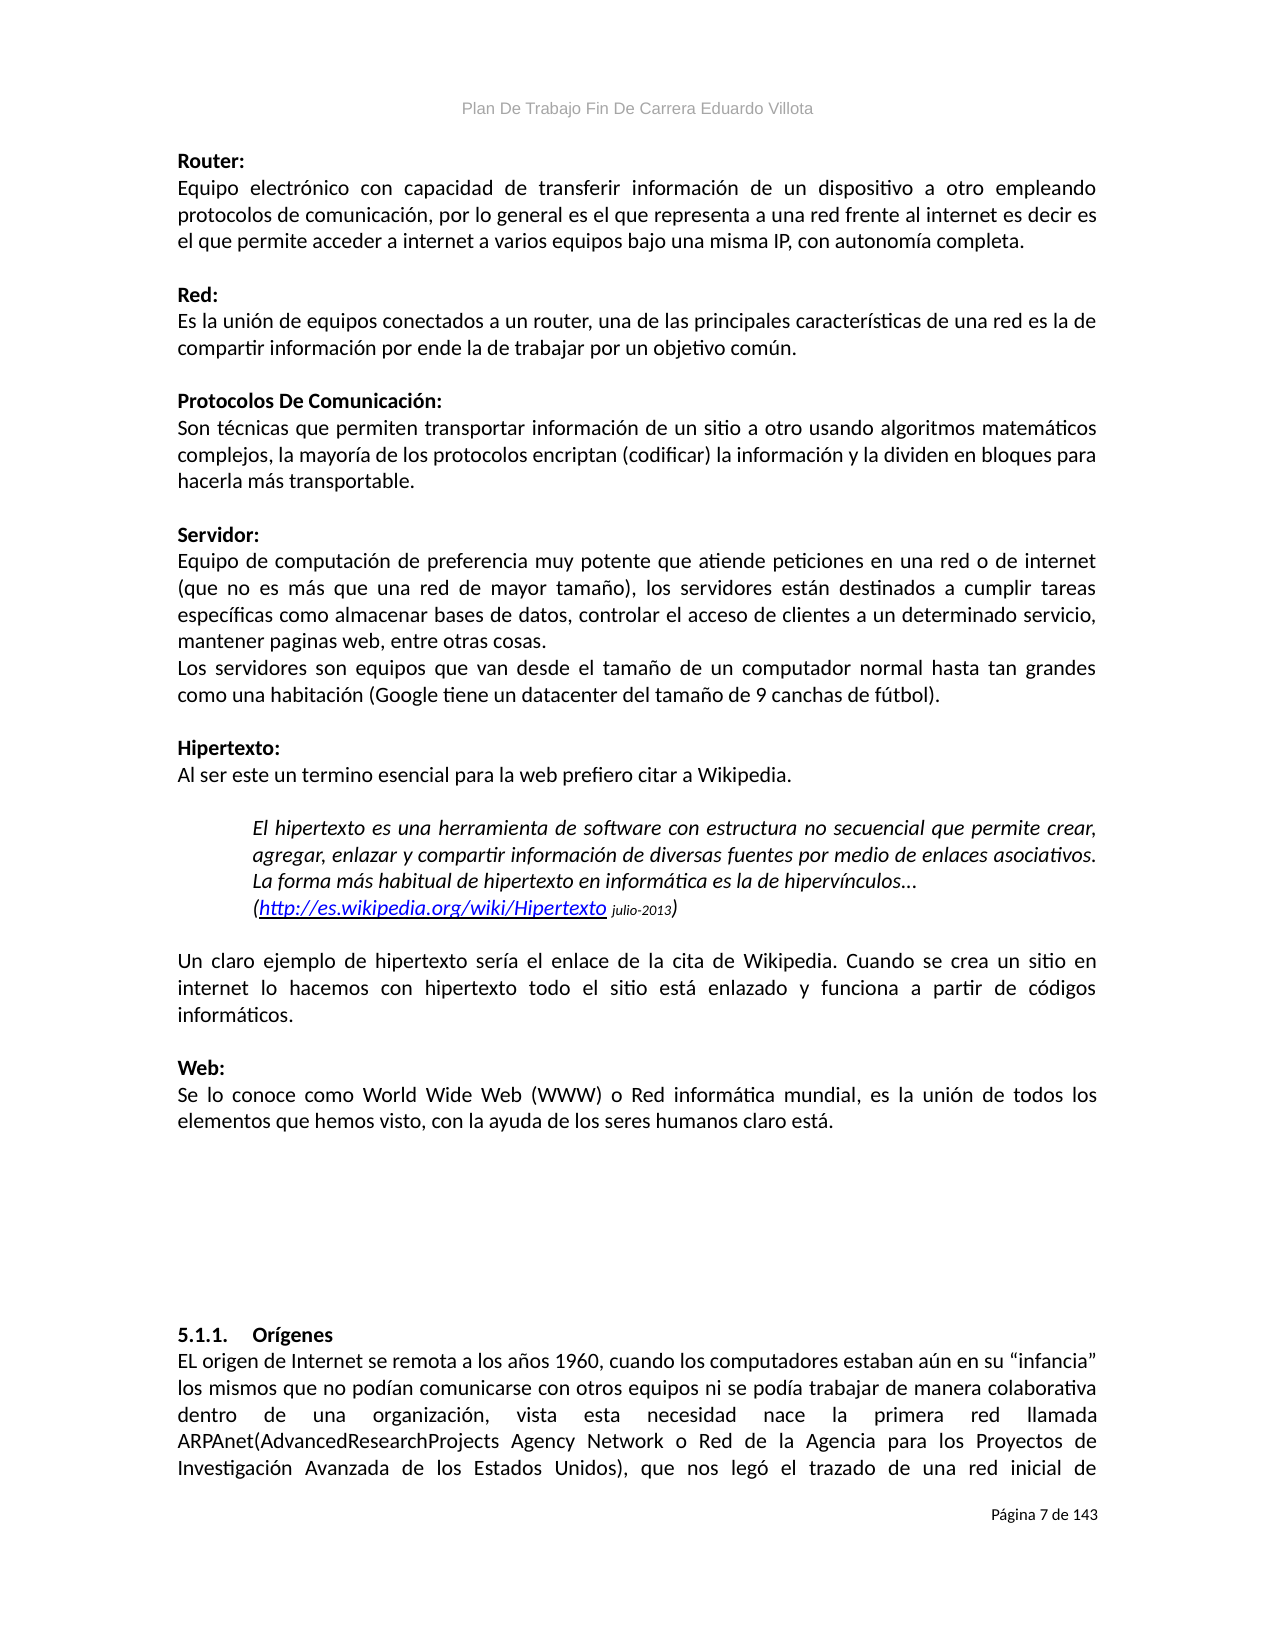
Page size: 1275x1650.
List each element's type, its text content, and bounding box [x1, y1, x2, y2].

text Equipo electrónico con capacidad de transferir información de un dispositivo a otro empleando protocolos de comunicación, por lo general es el que representa a una red frente al internet es decir es el que permite acceder a internet a varios equipos bajo una misma IP, con autonomía completa. [177, 174, 1098, 254]
text Servidor: [177, 521, 1098, 548]
text Se lo conoce como World Wide Web (WWW) o Red informática mundial, es la unión de todos los elementos que hemos visto, con la ayuda de los seres humanos claro está. [177, 1081, 1098, 1134]
text Son técnicas que permiten transportar información de un sitio a otro usando algoritmos matemáticos complejos, la mayoría de los protocolos encriptan (codificar) la información y la dividen en bloques para hacerla más transportable. [177, 414, 1098, 494]
text Los servidores son equipos que van desde el tamaño de un computador normal hasta tan grandes como una habitación (Google tiene un datacenter del tamaño de 9 canchas de fútbol). [177, 654, 1098, 708]
text Web: [177, 1054, 1098, 1081]
text Equipo de computación de preferencia muy potente que atiende peticiones en una red o de internet (que no es más que una red de mayor tamaño), los servidores están destinados a cumplir tareas específicas como almacenar bases de datos, controlar el acceso de clientes a un determinado servicio, mantener paginas web, entre otras cosas. [177, 548, 1098, 654]
text Un claro ejemplo de hipertexto sería el enlace de la cita de Wikipedia. Cuando se crea un sitio en internet lo hacemos con hipertexto todo el sitio está enlazado y funciona a partir de códigos informáticos. [177, 948, 1098, 1028]
text (http://es.wikipedia.org/wiki/Hipertexto julio-2013) [252, 894, 1098, 921]
text Al ser este un termino esencial para la web prefiero citar a Wikipedia. [177, 761, 1098, 788]
text Es la unión de equipos conectados a un router, una de las principales características de una red es la de compartir información por ende la de trabajar por un objetivo común. [177, 308, 1098, 361]
text Protocolos De Comunicación: [177, 388, 1098, 414]
text Router: [177, 148, 1098, 174]
text Hipertexto: [177, 734, 1098, 761]
text Red: [177, 281, 1098, 308]
list Orígenes [177, 1321, 1098, 1348]
text EL origen de Internet se remota a los años 1960, cuando los computadores estaban aún en su “infancia” los mismos que no podían comunicarse con otros equipos ni se podía trabajar de manera colaborativa dentro de una organización, vista esta necesidad nace la primera red llamada ARPAnet(AdvancedResearchProjects Agency Network o Red de la Agencia para los Proyectos de Investigación Avanzada de los Estados Unidos), que nos legó el trazado de una red inicial de [177, 1348, 1098, 1481]
text El hipertexto es una herramienta de software con estructura no secuencial que permite crear, agregar, enlazar y compartir información de diversas fuentes por medio de enlaces asociativos. La forma más habitual de hipertexto en informática es la de hipervínculos... [252, 814, 1098, 894]
